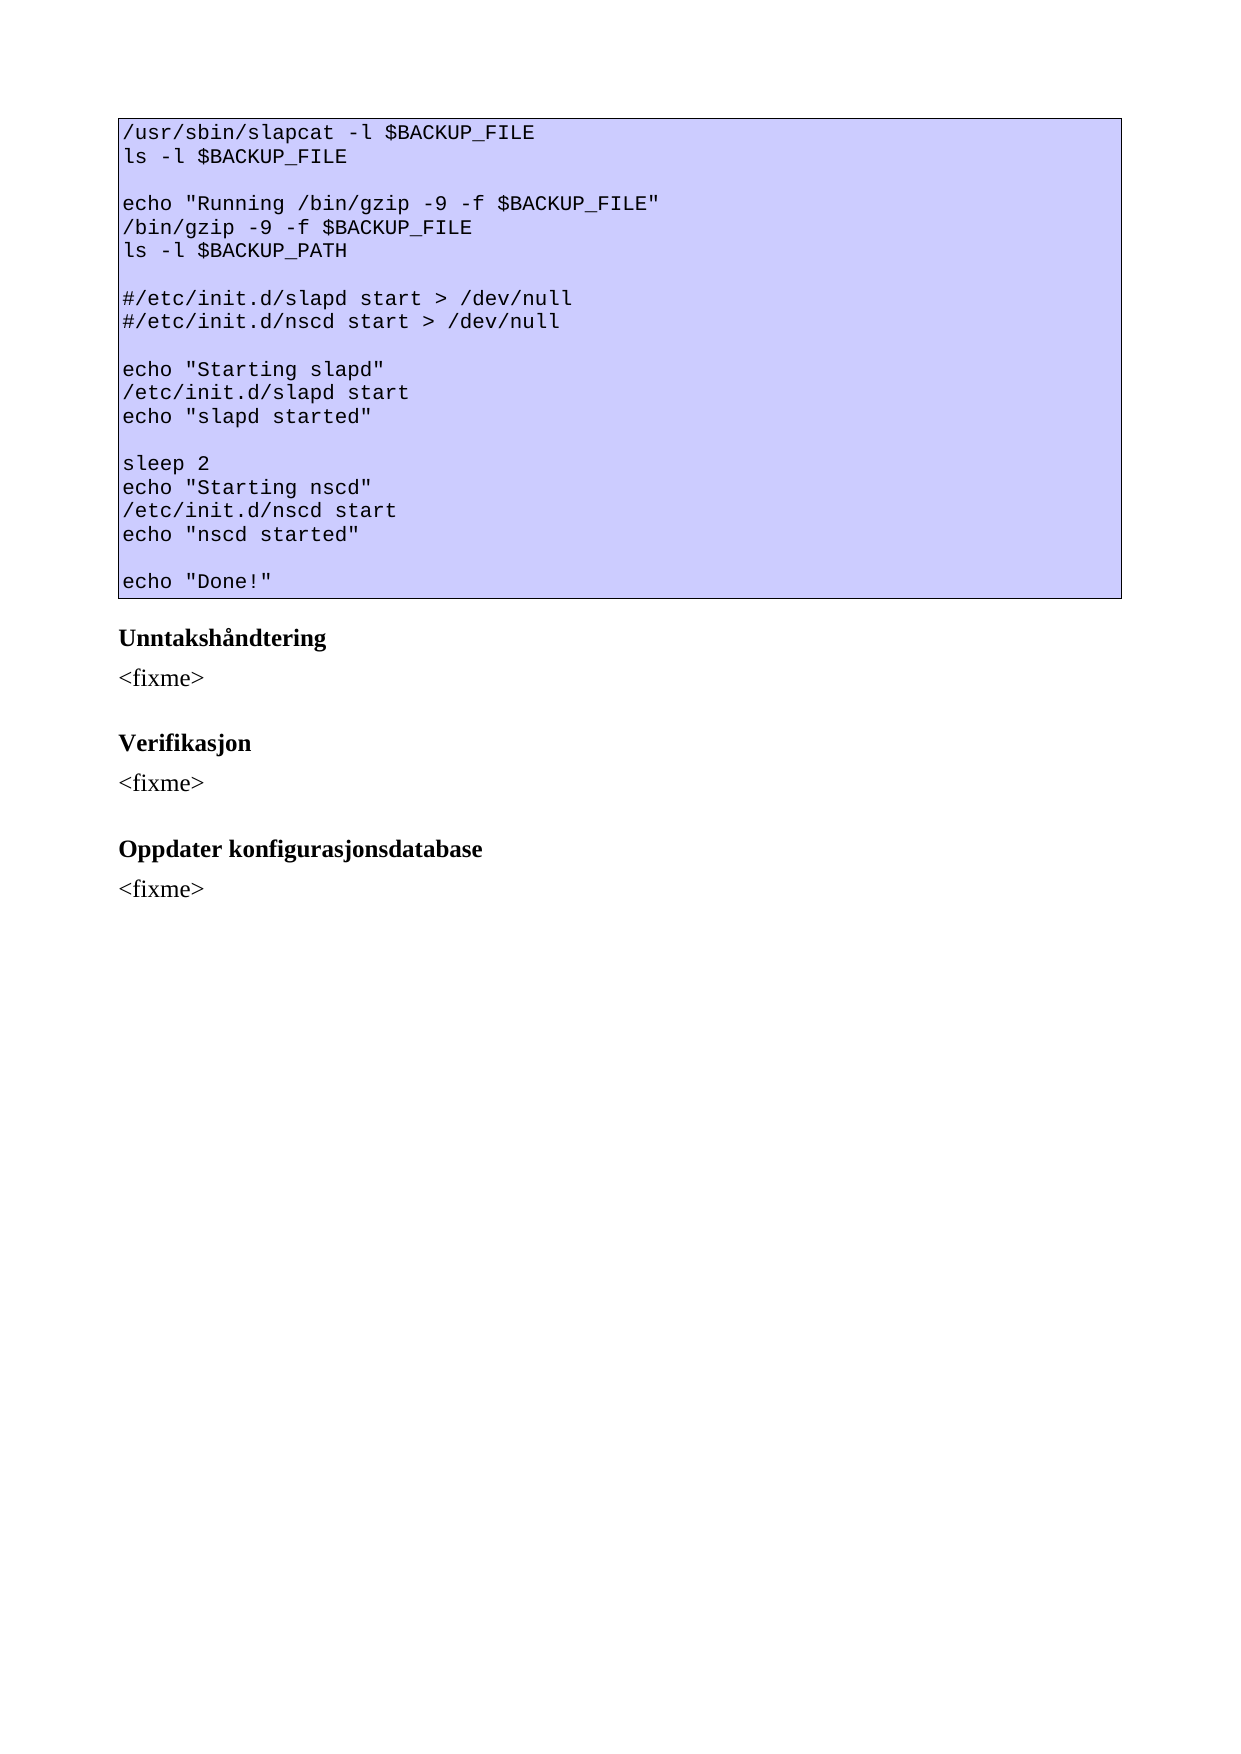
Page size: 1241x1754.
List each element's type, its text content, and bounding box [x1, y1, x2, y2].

text <fixme> [118, 875, 1122, 903]
text echo "slapd started" [119, 402, 1121, 426]
text /etc/init.d/nscd start [119, 496, 1121, 520]
text #/etc/init.d/nscd start > /dev/null [119, 307, 1121, 331]
text sleep 2 [119, 449, 1121, 473]
text /bin/gzip -9 -f $BACKUP_FILE [119, 213, 1121, 236]
text echo "Running /bin/gzip -9 -f $BACKUP_FILE" [119, 189, 1121, 213]
text echo "Starting slapd" [119, 354, 1121, 378]
text echo "Done!" [119, 567, 1121, 598]
text /usr/sbin/slapcat -l $BACKUP_FILE [119, 119, 1121, 142]
text <fixme> [118, 769, 1122, 797]
text <fixme> [118, 664, 1122, 692]
subtitle Oppdater konfigurasjonsdatabase [118, 835, 1122, 862]
text echo "nscd started" [119, 520, 1121, 544]
text #/etc/init.d/slapd start > /dev/null [119, 284, 1121, 307]
subtitle Unntakshåndtering [118, 624, 1122, 652]
text ls -l $BACKUP_PATH [119, 236, 1121, 260]
text /etc/init.d/slapd start [119, 378, 1121, 402]
text echo "Starting nscd" [119, 473, 1121, 496]
subtitle Verifikasjon [118, 729, 1122, 757]
text ls -l $BACKUP_FILE [119, 142, 1121, 165]
